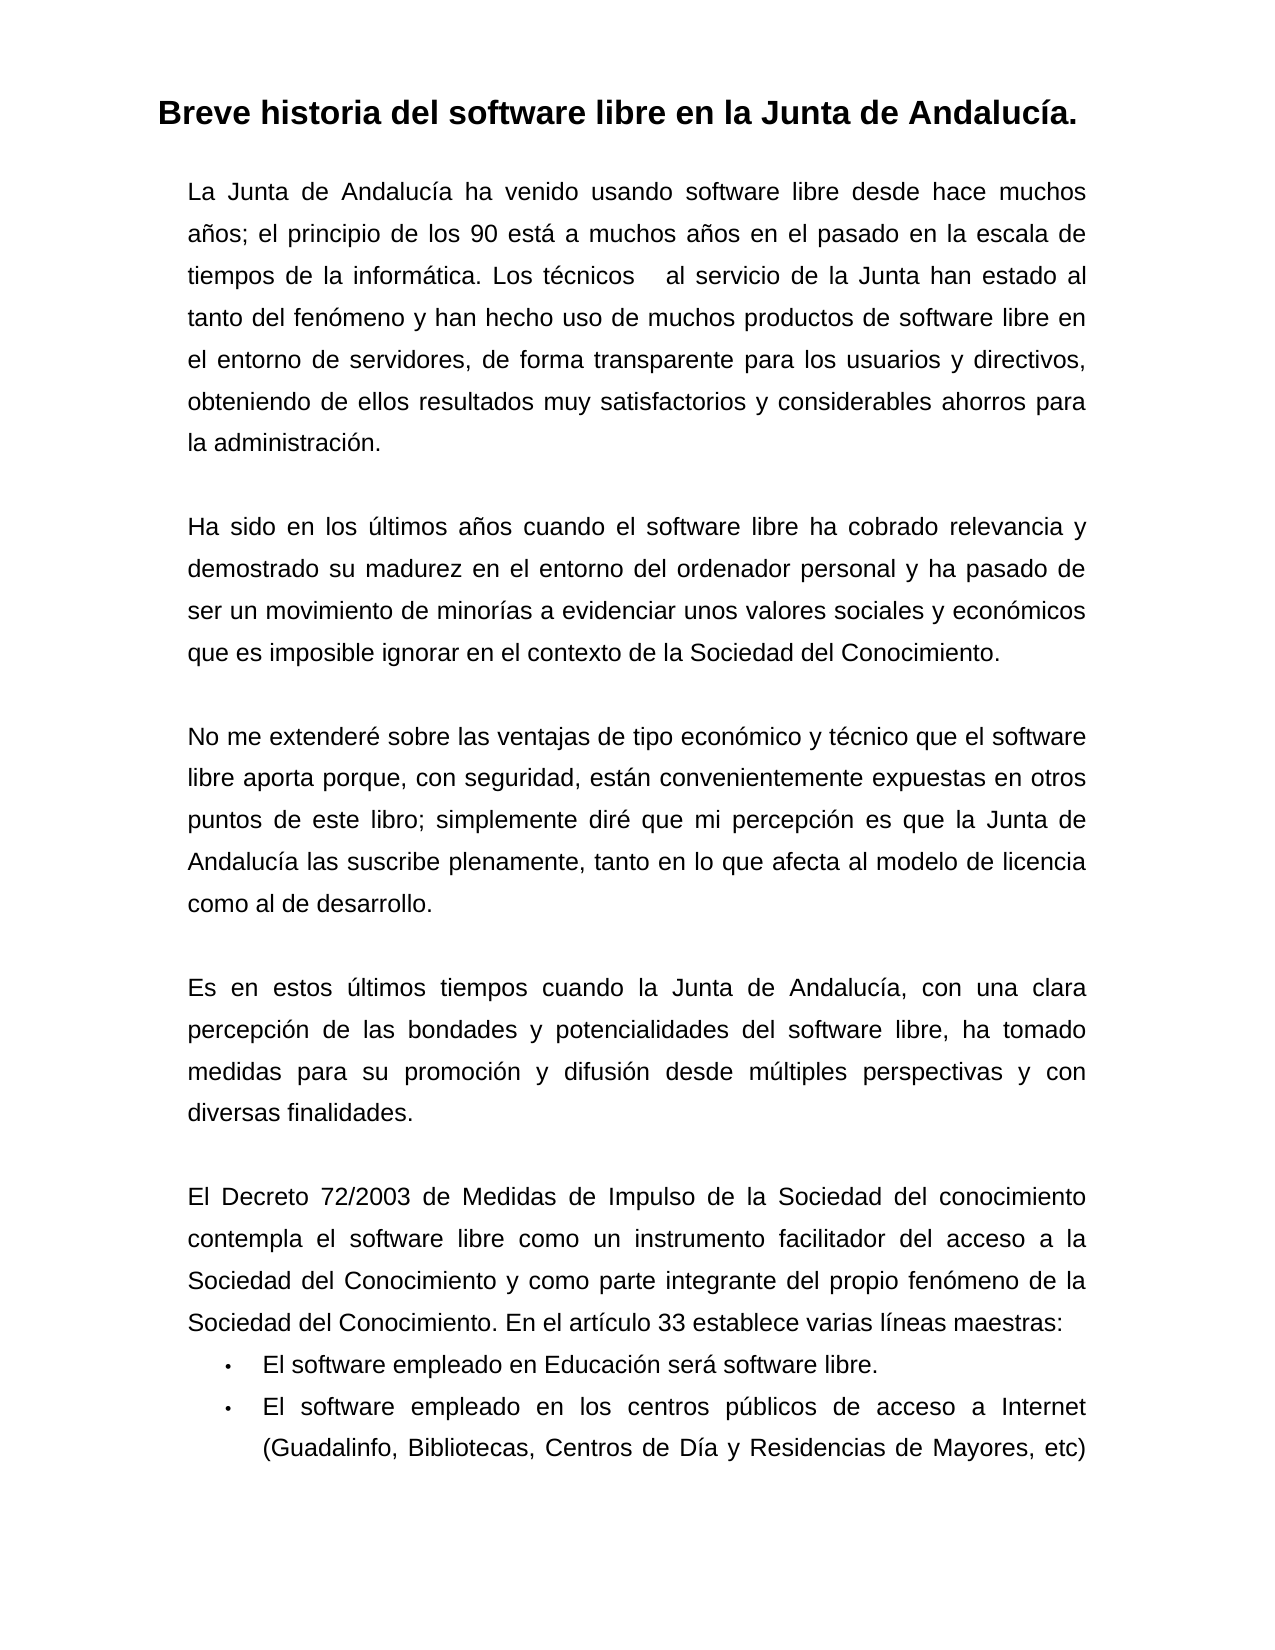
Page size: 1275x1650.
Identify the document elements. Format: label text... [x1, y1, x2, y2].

text Es en estos últimos tiempos cuando la Junta de Andalucía, con una clara percepción de las bondades y potencialidades del software libre, ha tomado medidas para su promoción y difusión desde múltiples perspectivas y con diversas finalidades. [187, 974, 1088, 1127]
text No me extenderé sobre las ventajas de tipo económico y técnico que el software libre aporta porque, con seguridad, están convenientemente expuestas en otros puntos de este libro; simplemente diré que mi percepción es que la Junta de Andalucía las suscribe plenamente, tanto en lo que afecta al modelo de licencia como al de desarrollo. [187, 722, 1088, 918]
text La Junta de Andalucía ha venido usando software libre desde hace muchos años; el principio de los 90 está a muchos años en el pasado en la escala de tiempos de la informática. Los técnicos al servicio de la Junta han estado al tanto del fenómeno y han hecho uso de muchos productos de software libre en el entorno de servidores, de forma transparente para los usuarios y directivos, obteniendo de ellos resultados muy satisfactorios y considerables ahorros para la administración. [187, 178, 1088, 457]
list El software empleado en Educación será software libre. [225, 1351, 1088, 1378]
text El Decreto 72/2003 de Medidas de Impulso de la Sociedad del conocimiento contempla el software libre como un instrumento facilitador del acceso a la Sociedad del Conocimiento y como parte integrante del propio fenómeno de la Sociedad del Conocimiento. En el artículo 33 establece varias líneas maestras: [187, 1183, 1088, 1337]
subtitle Breve historia del software libre en la Junta de Andalucía. [158, 94, 1088, 131]
text Ha sido en los últimos años cuando el software libre ha cobrado relevancia y demostrado su madurez en el entorno del ordenador personal y ha pasado de ser un movimiento de minorías a evidenciar unos valores sociales y económicos que es imposible ignorar en el contexto de la Sociedad del Conocimiento. [187, 513, 1088, 667]
list El software empleado en los centros públicos de acceso a Internet (Guadalinfo, Bibliotecas, Centros de Día y Residencias de Mayores, etc) [225, 1392, 1088, 1462]
